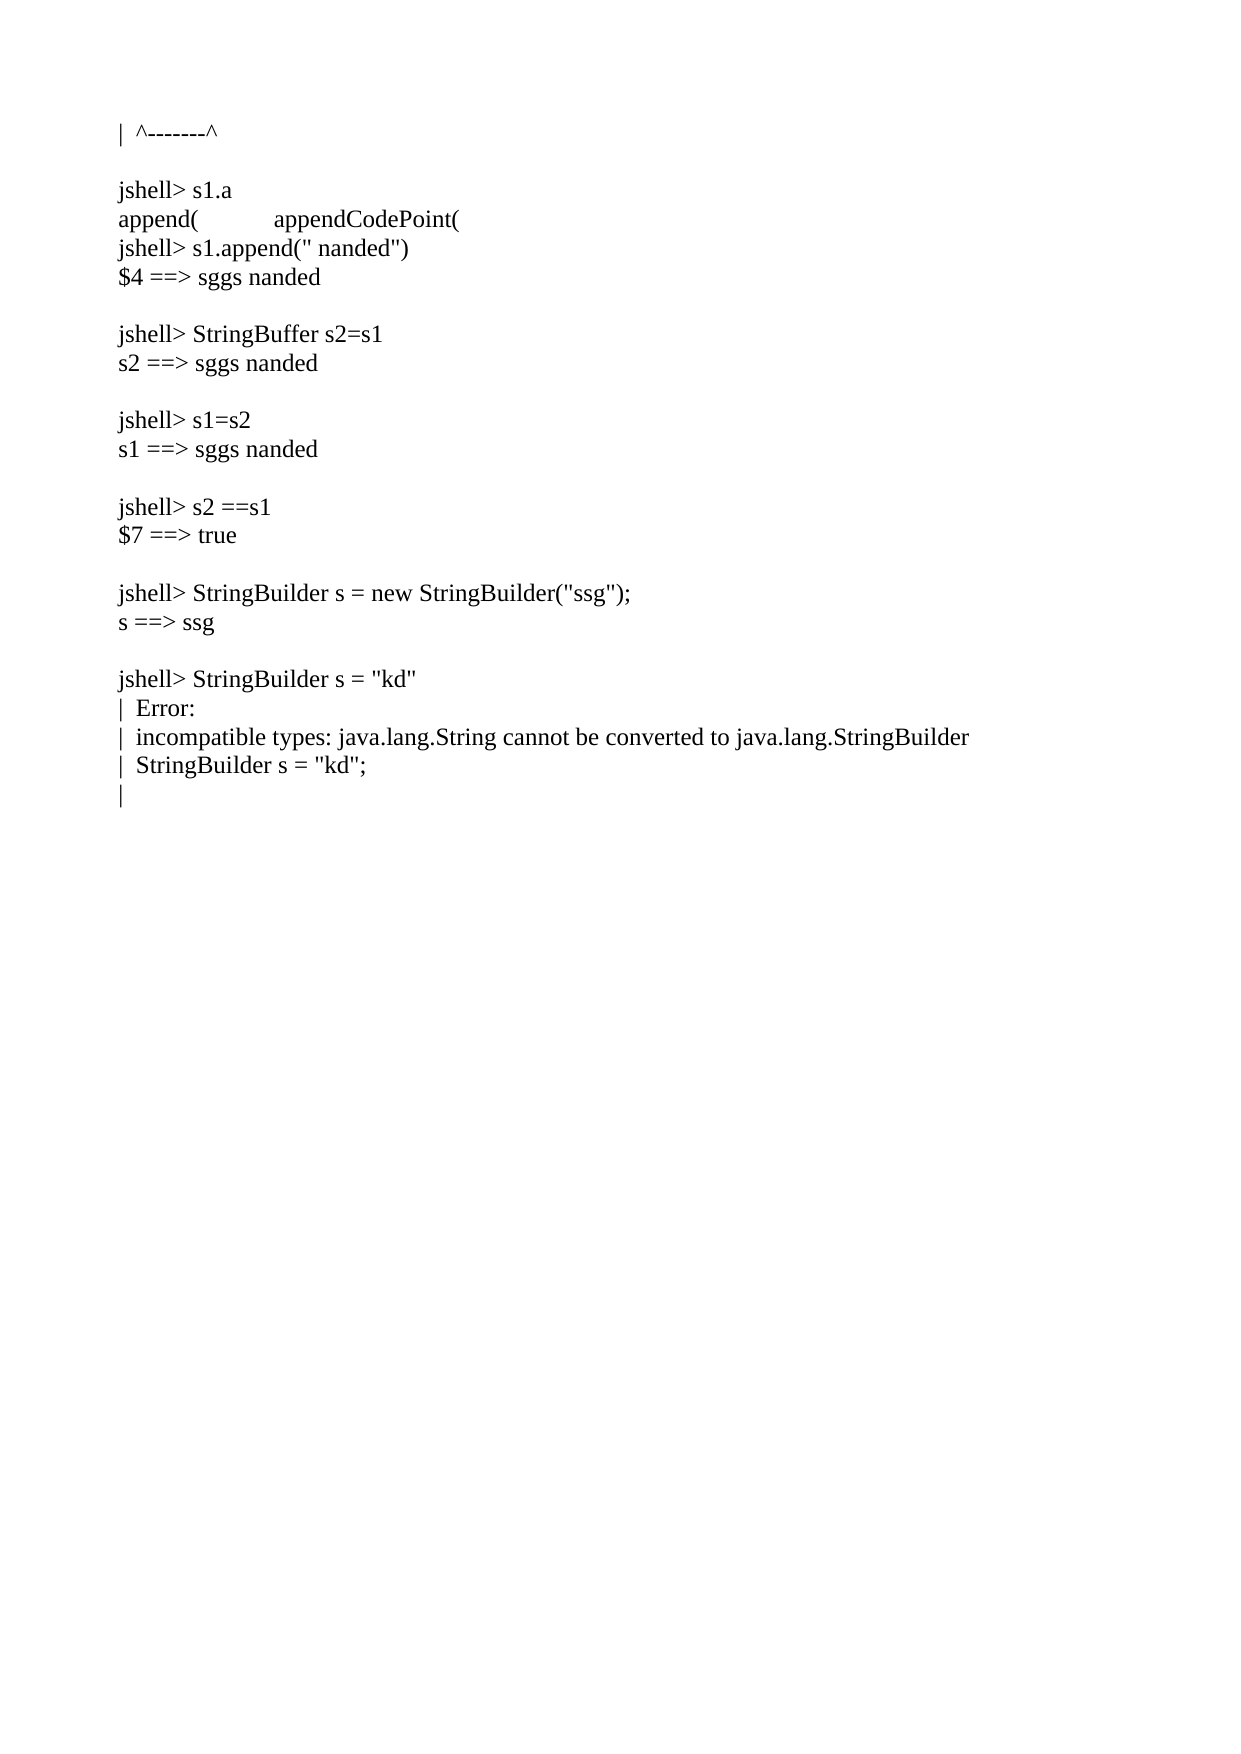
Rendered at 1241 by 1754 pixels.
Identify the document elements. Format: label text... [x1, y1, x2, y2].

text s1 ==> sggs nanded [118, 434, 1122, 463]
text jshell> StringBuilder s = "kd" [118, 664, 1122, 693]
text jshell> StringBuffer s2=s1 [118, 319, 1122, 348]
text jshell> s1.append(" nanded") [118, 233, 1122, 262]
text | Error: [118, 693, 1122, 722]
text | ^-------^ [118, 118, 1122, 147]
text jshell> s1=s2 [118, 406, 1122, 434]
text | incompatible types: java.lang.String cannot be converted to java.lang.StringBuilder [118, 722, 1122, 751]
text jshell> StringBuilder s = new StringBuilder("ssg"); [118, 578, 1122, 607]
text s ==> ssg [118, 607, 1122, 636]
text $4 ==> sggs nanded [118, 262, 1122, 291]
text s2 ==> sggs nanded [118, 348, 1122, 377]
text append( appendCodePoint( [118, 204, 1122, 233]
text jshell> s1.a [118, 176, 1122, 204]
text | StringBuilder s = "kd"; [118, 751, 1122, 779]
text | [118, 779, 1122, 808]
text jshell> s2 ==s1 [118, 492, 1122, 521]
text $7 ==> true [118, 521, 1122, 549]
